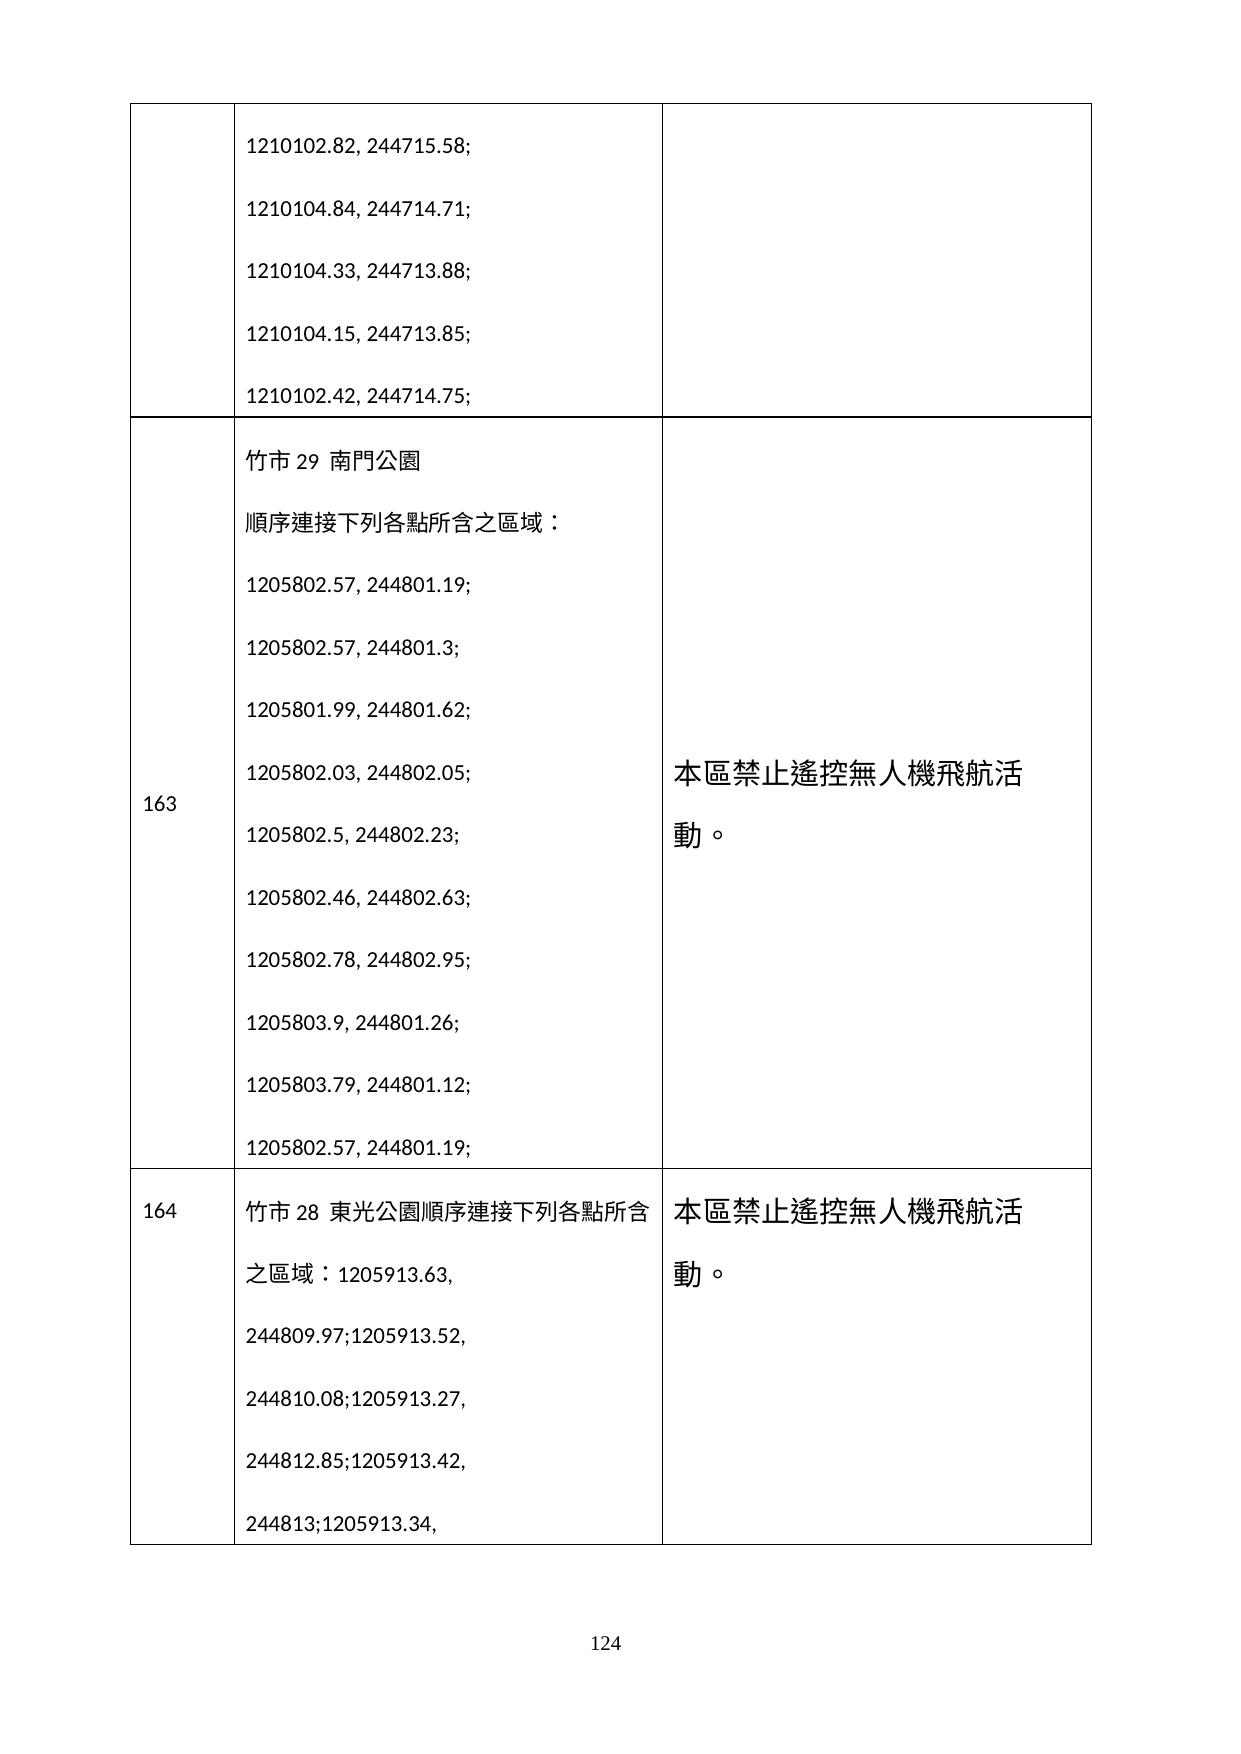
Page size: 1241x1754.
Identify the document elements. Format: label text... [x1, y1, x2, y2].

table_cell [131, 104, 234, 416]
table_cell 本區禁止遙控無人機飛航活動。 [663, 1169, 1091, 1543]
table_cell 1210102.82, 244715.58; 1210104.84, 244714.71; 1210104.33, 244713.88; 1210104.15, 244713.85; 1210102.42, 244714.75; [235, 104, 662, 416]
table_cell 本區禁止遙控無人機飛航活動。 [663, 418, 1091, 1167]
table_cell 164 [131, 1169, 234, 1543]
table_cell 163 [131, 418, 234, 1167]
table_cell 竹市28 東光公園順序連接下列各點所含之區域：1205913.63, 244809.97;1205913.52, 244810.08;1205913.27, 244812.85;1205913.42, 244813;1205913.34, [235, 1169, 662, 1543]
table_cell [663, 104, 1091, 416]
table_cell 竹市29 南門公園 順序連接下列各點所含之區域： 1205802.57, 244801.19; 1205802.57, 244801.3; 1205801.99, 244801.62; 1205802.03, 244802.05; 1205802.5, 244802.23; 1205802.46, 244802.63; 1205802.78, 244802.95; 1205803.9, 244801.26; 1205803.79, 244801.12; 1205802.57, 244801.19; [235, 418, 662, 1167]
